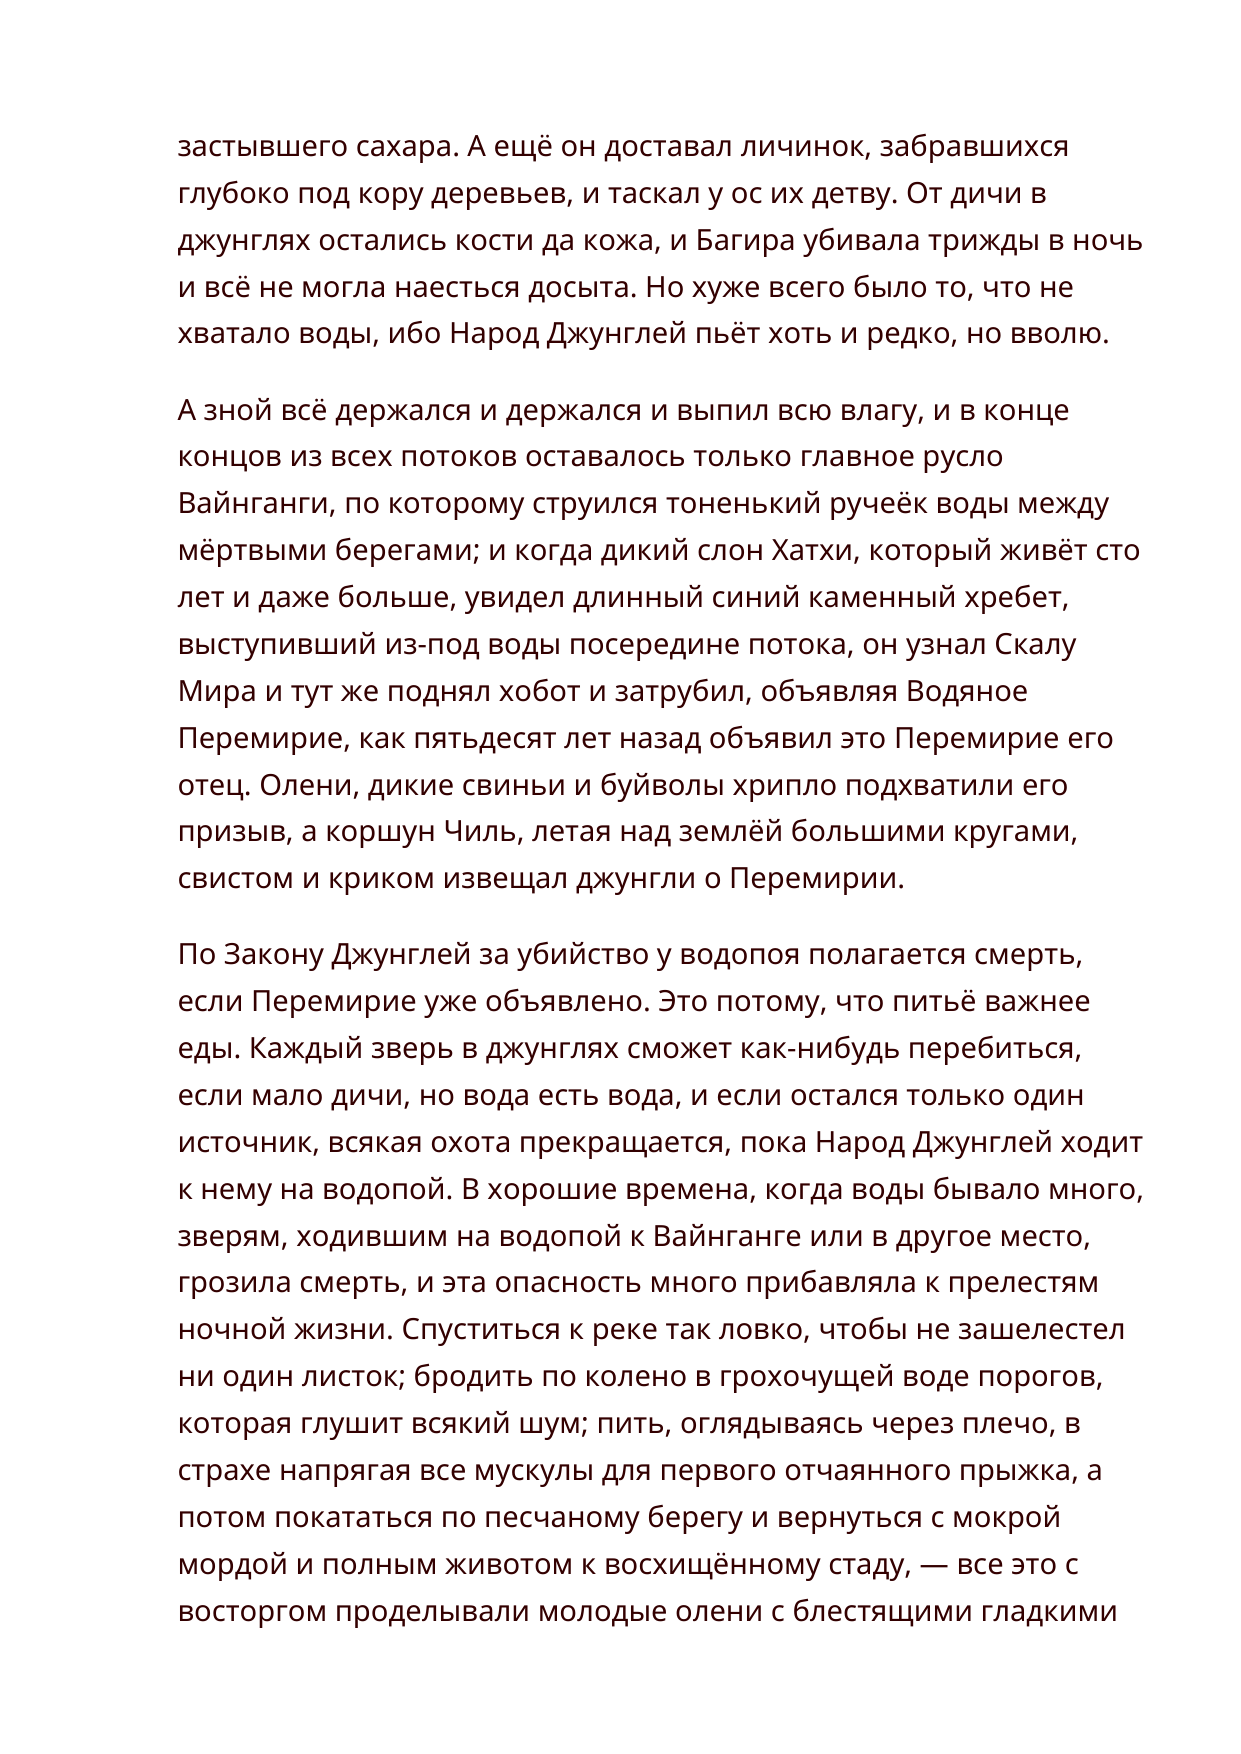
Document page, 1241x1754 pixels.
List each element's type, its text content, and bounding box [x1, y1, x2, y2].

text А зной всё держался и держался и выпил всю влагу, и в конце концов из всех потоков оставалось только главное русло Вайнганги, по которому струился тоненький ручеёк воды между мёртвыми берегами; и когда дикий слон Хатхи, который живёт сто лет и даже больше, увидел длинный синий каменный хребет, выступивший из-под воды посередине потока, он узнал Скалу Мира и тут же поднял хобот и затрубил, объявляя Водяное Перемирие, как пятьдесят лет назад объявил это Перемирие его отец. Олени, дикие свиньи и буйволы хрипло подхватили его призыв, а коршун Чиль, летая над землёй большими кругами, свистом и криком извещал джунгли о Перемирии. [177, 382, 1152, 897]
text По Закону Джунглей за убийство у водопоя полагается смерть, если Перемирие уже объявлено. Это потому, что питьё важнее еды. Каждый зверь в джунглях сможет как-нибудь перебиться, если мало дичи, но вода есть вода, и если остался только один источник, всякая охота прекращается, пока Народ Джунглей ходит к нему на водопой. В хорошие времена, когда воды бывало много, зверям, ходившим на водопой к Вайнганге или в другое место, грозила смерть, и эта опасность много прибавляла к прелестям ночной жизни. Спуститься к реке так ловко, чтобы не зашелестел ни один листок; бродить по колено в грохочущей воде порогов, которая глушит всякий шум; пить, оглядываясь через плечо, в страхе напрягая все мускулы для первого отчаянного прыжка, а потом покататься по песчаному берегу и вернуться с мокрой мордой и полным животом к восхищённому стаду, — все это с восторгом проделывали молодые олени с блестящими гладкими [177, 926, 1152, 1629]
text застывшего сахара. А ещё он доставал личинок, забравшихся глубоко под кору деревьев, и таскал у ос их детву. От дичи в джунглях остались кости да кожа, и Багира убивала трижды в ночь и всё не могла наесться досыта. Но хуже всего было то, что не хватало воды, ибо Народ Джунглей пьёт хоть и редко, но вволю. [177, 118, 1152, 352]
